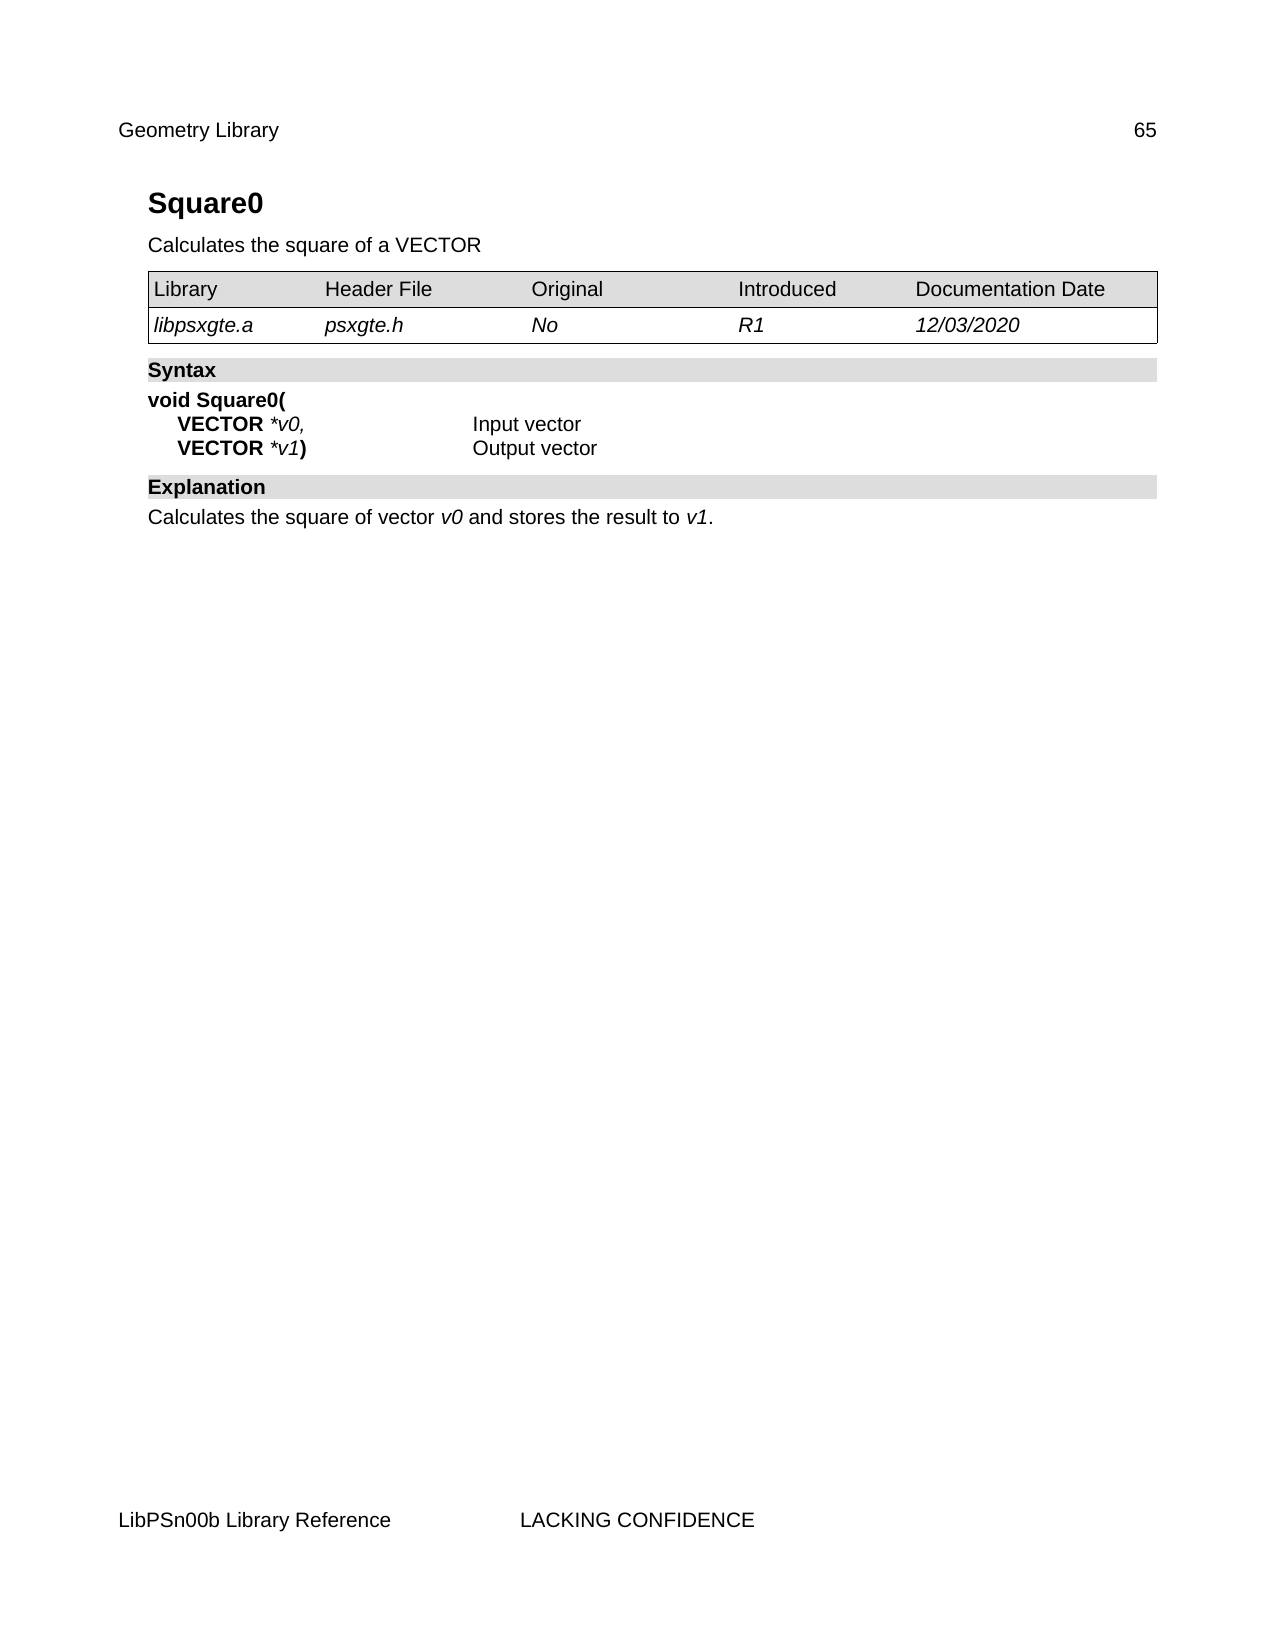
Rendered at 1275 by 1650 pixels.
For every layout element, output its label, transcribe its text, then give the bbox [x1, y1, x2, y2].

subtitle Syntax [148, 358, 1157, 382]
text libpsxgte.a psxgte.h No R1 12/03/2020 [149, 308, 1157, 343]
text VECTOR *v0, Input vector [148, 412, 1157, 436]
text Library Header File Original Introduced Documentation Date [149, 272, 1157, 307]
text void Square0( [148, 388, 1157, 412]
subtitle Explanation [148, 475, 1157, 499]
text VECTOR *v1) Output vector [148, 436, 1157, 460]
text Calculates the square of vector v0 and stores the result to v1. [148, 504, 1157, 528]
text Calculates the square of a VECTOR [148, 232, 1157, 256]
subtitle Square0 [148, 186, 1157, 220]
